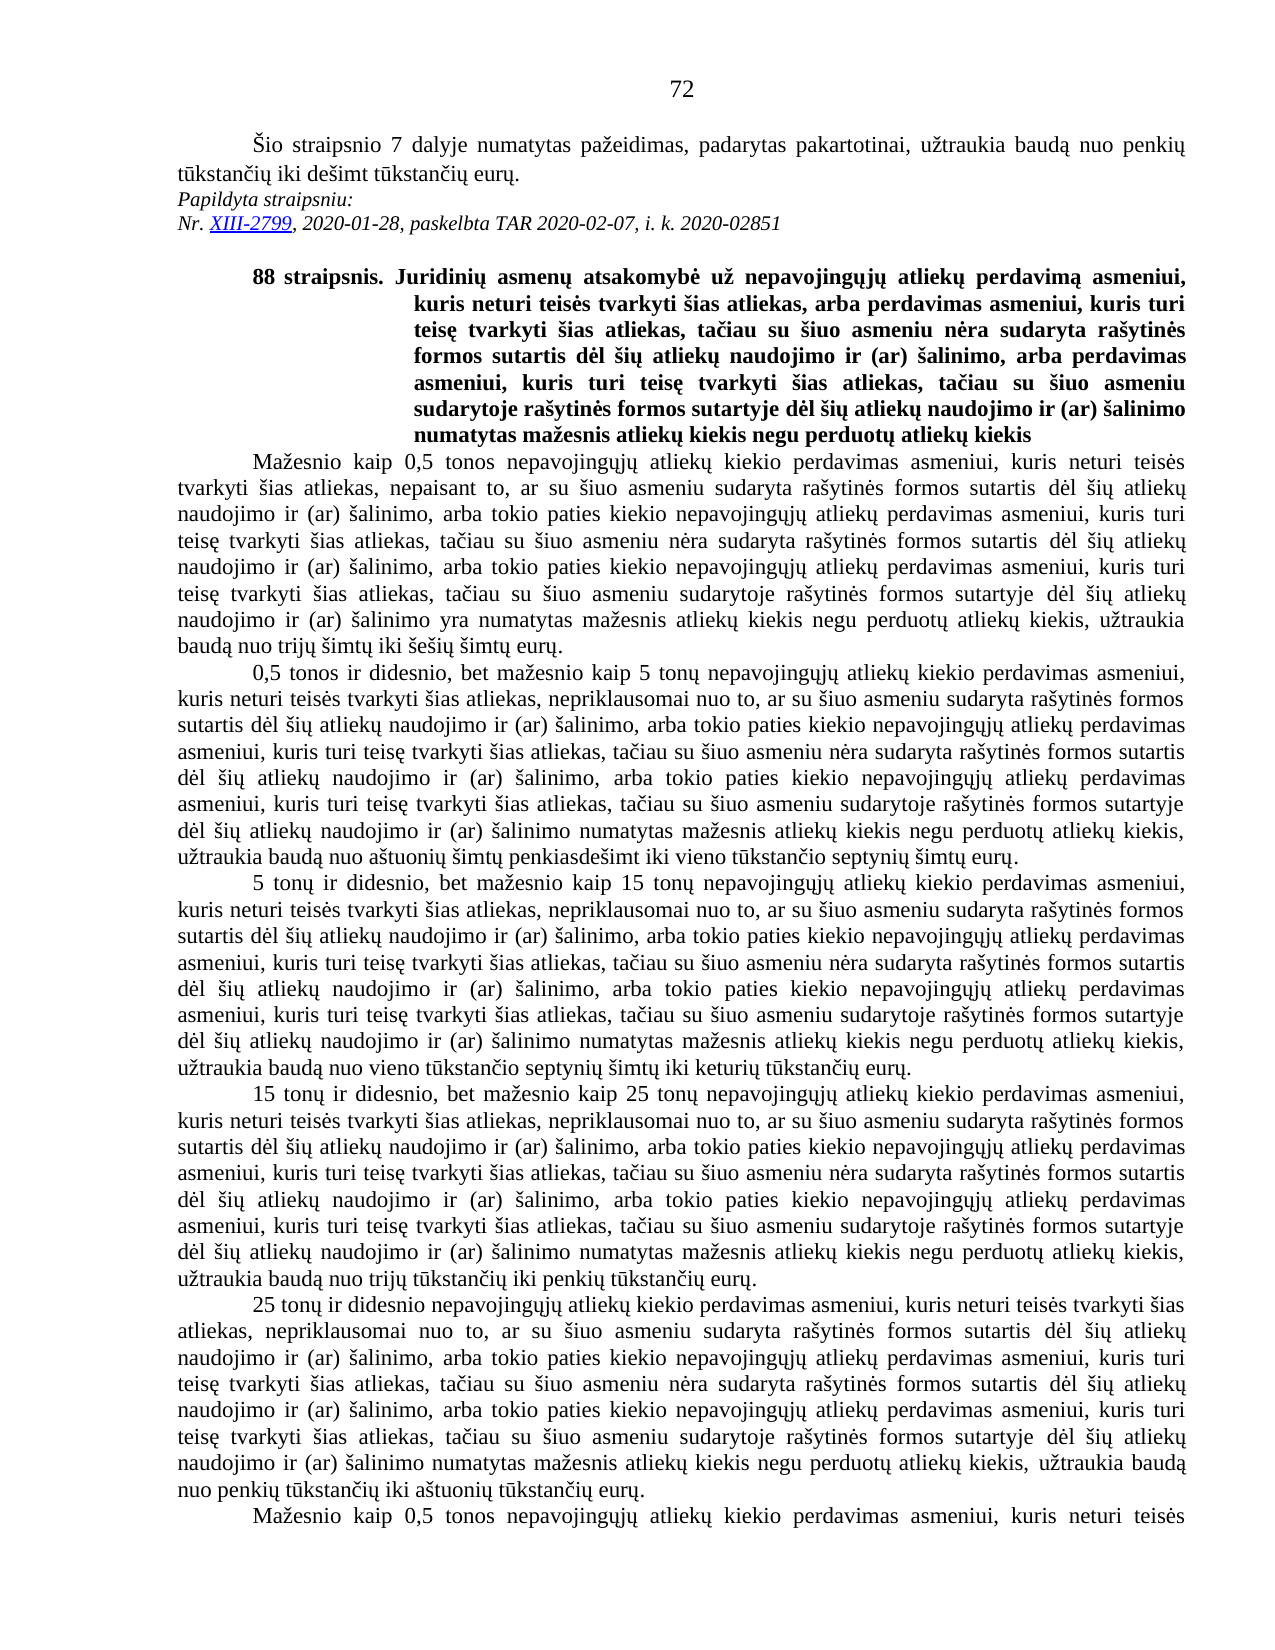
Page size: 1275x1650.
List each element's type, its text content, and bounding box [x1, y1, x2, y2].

text 15 tonų ir didesnio, bet mažesnio kaip 25 tonų nepavojingųjų atliekų kiekio perdavimas asmeniui, kuris neturi teisės tvarkyti šias atliekas, nepriklausomai nuo to, ar su šiuo asmeniu sudaryta rašytinės formos sutartis dėl šių atliekų naudojimo ir (ar) šalinimo, arba tokio paties kiekio nepavojingųjų atliekų perdavimas asmeniui, kuris turi teisę tvarkyti šias atliekas, tačiau su šiuo asmeniu nėra sudaryta rašytinės formos sutartis dėl šių atliekų naudojimo ir (ar) šalinimo, arba tokio paties kiekio nepavojingųjų atliekų perdavimas asmeniui, kuris turi teisę tvarkyti šias atliekas, tačiau su šiuo asmeniu sudarytoje rašytinės formos sutartyje dėl šių atliekų naudojimo ir (ar) šalinimo numatytas mažesnis atliekų kiekis negu perduotų atliekų kiekis, užtraukia baudą nuo trijų tūkstančių iki penkių tūkstančių eurų. [177, 1080, 1186, 1291]
text 88 straipsnis. Juridinių asmenų atsakomybė už nepavojingųjų atliekų perdavimą asmeniui, kuris neturi teisės tvarkyti šias atliekas, arba perdavimas asmeniui, kuris turi teisę tvarkyti šias atliekas, tačiau su šiuo asmeniu nėra sudaryta rašytinės formos sutartis dėl šių atliekų naudojimo ir (ar) šalinimo, arba perdavimas asmeniui, kuris turi teisę tvarkyti šias atliekas, tačiau su šiuo asmeniu sudarytoje rašytinės formos sutartyje dėl šių atliekų naudojimo ir (ar) šalinimo numatytas mažesnis atliekų kiekis negu perduotų atliekų kiekis [252, 263, 1186, 448]
text Papildyta straipsniu: [177, 186, 1186, 211]
text Mažesnio kaip 0,5 tonos nepavojingųjų atliekų kiekio perdavimas asmeniui, kuris neturi teisės tvarkyti šias atliekas, nepaisant to, ar su šiuo asmeniu sudaryta rašytinės formos sutartis dėl šių atliekų naudojimo ir (ar) šalinimo, arba tokio paties kiekio nepavojingųjų atliekų perdavimas asmeniui, kuris turi teisę tvarkyti šias atliekas, tačiau su šiuo asmeniu nėra sudaryta rašytinės formos sutartis dėl šių atliekų naudojimo ir (ar) šalinimo, arba tokio paties kiekio nepavojingųjų atliekų perdavimas asmeniui, kuris turi teisę tvarkyti šias atliekas, tačiau su šiuo asmeniu sudarytoje rašytinės formos sutartyje dėl šių atliekų naudojimo ir (ar) šalinimo yra numatytas mažesnis atliekų kiekis negu perduotų atliekų kiekis, užtraukia baudą nuo trijų šimtų iki šešių šimtų eurų. [177, 448, 1186, 659]
text 5 tonų ir didesnio, bet mažesnio kaip 15 tonų nepavojingųjų atliekų kiekio perdavimas asmeniui, kuris neturi teisės tvarkyti šias atliekas, nepriklausomai nuo to, ar su šiuo asmeniu sudaryta rašytinės formos sutartis dėl šių atliekų naudojimo ir (ar) šalinimo, arba tokio paties kiekio nepavojingųjų atliekų perdavimas asmeniui, kuris turi teisę tvarkyti šias atliekas, tačiau su šiuo asmeniu nėra sudaryta rašytinės formos sutartis dėl šių atliekų naudojimo ir (ar) šalinimo, arba tokio paties kiekio nepavojingųjų atliekų perdavimas asmeniui, kuris turi teisę tvarkyti šias atliekas, tačiau su šiuo asmeniu sudarytoje rašytinės formos sutartyje dėl šių atliekų naudojimo ir (ar) šalinimo numatytas mažesnis atliekų kiekis negu perduotų atliekų kiekis, užtraukia baudą nuo vieno tūkstančio septynių šimtų iki keturių tūkstančių eurų. [177, 869, 1186, 1080]
text Mažesnio kaip 0,5 tonos nepavojingųjų atliekų kiekio perdavimas asmeniui, kuris neturi teisės [177, 1502, 1186, 1528]
text Šio straipsnio 7 dalyje numatytas pažeidimas, padarytas pakartotinai, užtraukia baudą nuo penkių tūkstančių iki dešimt tūkstančių eurų. [177, 131, 1186, 186]
text 25 tonų ir didesnio nepavojingųjų atliekų kiekio perdavimas asmeniui, kuris neturi teisės tvarkyti šias atliekas, nepriklausomai nuo to, ar su šiuo asmeniu sudaryta rašytinės formos sutartis dėl šių atliekų naudojimo ir (ar) šalinimo, arba tokio paties kiekio nepavojingųjų atliekų perdavimas asmeniui, kuris turi teisę tvarkyti šias atliekas, tačiau su šiuo asmeniu nėra sudaryta rašytinės formos sutartis dėl šių atliekų naudojimo ir (ar) šalinimo, arba tokio paties kiekio nepavojingųjų atliekų perdavimas asmeniui, kuris turi teisę tvarkyti šias atliekas, tačiau su šiuo asmeniu sudarytoje rašytinės formos sutartyje dėl šių atliekų naudojimo ir (ar) šalinimo numatytas mažesnis atliekų kiekis negu perduotų atliekų kiekis, užtraukia baudą nuo penkių tūkstančių iki aštuonių tūkstančių eurų. [177, 1291, 1186, 1502]
text 0,5 tonos ir didesnio, bet mažesnio kaip 5 tonų nepavojingųjų atliekų kiekio perdavimas asmeniui, kuris neturi teisės tvarkyti šias atliekas, nepriklausomai nuo to, ar su šiuo asmeniu sudaryta rašytinės formos sutartis dėl šių atliekų naudojimo ir (ar) šalinimo, arba tokio paties kiekio nepavojingųjų atliekų perdavimas asmeniui, kuris turi teisę tvarkyti šias atliekas, tačiau su šiuo asmeniu nėra sudaryta rašytinės formos sutartis dėl šių atliekų naudojimo ir (ar) šalinimo, arba tokio paties kiekio nepavojingųjų atliekų perdavimas asmeniui, kuris turi teisę tvarkyti šias atliekas, tačiau su šiuo asmeniu sudarytoje rašytinės formos sutartyje dėl šių atliekų naudojimo ir (ar) šalinimo numatytas mažesnis atliekų kiekis negu perduotų atliekų kiekis, užtraukia baudą nuo aštuonių šimtų penkiasdešimt iki vieno tūkstančio septynių šimtų eurų. [177, 659, 1186, 869]
text Nr. XIII-2799, 2020-01-28, paskelbta TAR 2020-02-07, i. k. 2020-02851 [177, 211, 1186, 234]
